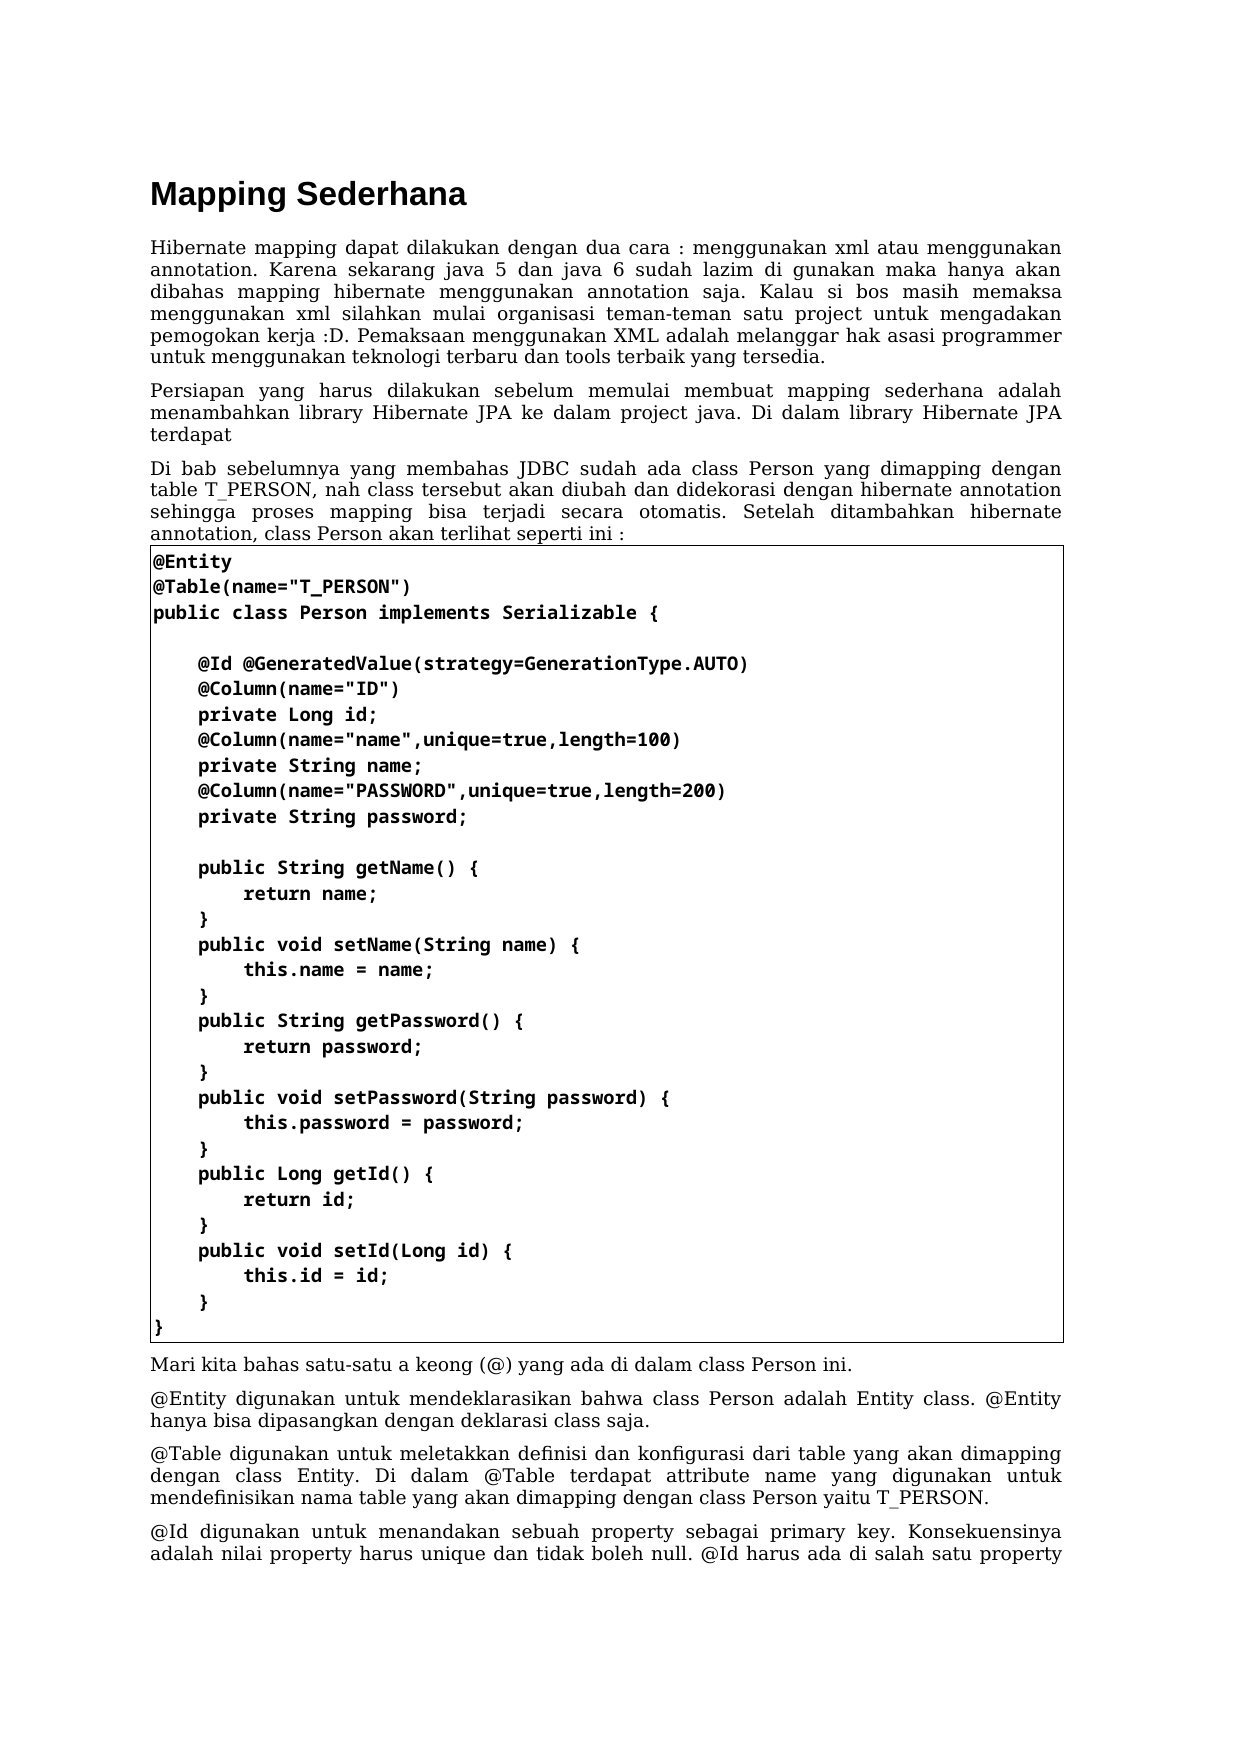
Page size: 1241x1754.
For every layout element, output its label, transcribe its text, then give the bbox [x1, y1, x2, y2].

text } [151, 979, 1063, 1004]
text public void setId(Long id) { [151, 1234, 1063, 1259]
text @Id @GeneratedValue(strategy=GenerationType.AUTO) [151, 647, 1063, 673]
subtitle Mapping Sederhana [150, 176, 1063, 213]
text private String name; [151, 749, 1063, 775]
text return name; [151, 877, 1063, 902]
text @Table(name="T_PERSON") [151, 571, 1063, 596]
text } [151, 1208, 1063, 1234]
text Hibernate mapping dapat dilakukan dengan dua cara : menggunakan xml atau menggunakan annotation. Karena sekarang java 5 dan java 6 sudah lazim di gunakan maka hanya akan dibahas mapping hibernate menggunakan annotation saja. Kalau si bos masih memaksa menggunakan xml silahkan mulai organisasi teman-teman satu project untuk mengadakan pemogokan kerja :D. Pemaksaan menggunakan XML adalah melanggar hak asasi programmer untuk menggunakan teknologi terbaru dan tools terbaik yang tersedia. [150, 237, 1063, 368]
text this.password = password; [151, 1106, 1063, 1132]
text this.name = name; [151, 953, 1063, 979]
text private String password; [151, 800, 1063, 829]
text @Id digunakan untuk menandakan sebuah property sebagai primary key. Konsekuensinya adalah nilai property harus unique dan tidak boleh null. @Id harus ada di salah satu property [150, 1521, 1063, 1564]
text return id; [151, 1183, 1063, 1208]
text } [151, 1055, 1063, 1081]
text this.id = id; [151, 1259, 1063, 1285]
text @Entity digunakan untuk mendeklarasikan bahwa class Person adalah Entity class. @Entity hanya bisa dipasangkan dengan deklarasi class saja. [150, 1388, 1063, 1432]
text private Long id; [151, 698, 1063, 724]
text @Column(name="ID") [151, 673, 1063, 698]
text Mari kita bahas satu-satu a keong (@) yang ada di dalam class Person ini. [150, 1354, 1063, 1376]
text public class Person implements Serializable { [151, 596, 1063, 625]
text public String getPassword() { [151, 1004, 1063, 1030]
text } [151, 902, 1063, 928]
text public void setName(String name) { [151, 928, 1063, 953]
text @Table digunakan untuk meletakkan definisi dan konfigurasi dari table yang akan dimapping dengan class Entity. Di dalam @Table terdapat attribute name yang digunakan untuk mendefinisikan nama table yang akan dimapping dengan class Person yaitu T_PERSON. [150, 1443, 1063, 1509]
text @Entity [151, 546, 1063, 571]
text @Column(name="PASSWORD",unique=true,length=200) [151, 775, 1063, 800]
text } [151, 1311, 1063, 1342]
text } [151, 1132, 1063, 1157]
text public void setPassword(String password) { [151, 1081, 1063, 1106]
text return password; [151, 1030, 1063, 1055]
text Di bab sebelumnya yang membahas JDBC sudah ada class Person yang dimapping dengan table T_PERSON, nah class tersebut akan diubah dan didekorasi dengan hibernate annotation sehingga proses mapping bisa terjadi secara otomatis. Setelah ditambahkan hibernate annotation, class Person akan terlihat seperti ini : [150, 457, 1063, 545]
text } [151, 1285, 1063, 1311]
text @Column(name="name",unique=true,length=100) [151, 724, 1063, 749]
text Persiapan yang harus dilakukan sebelum memulai membuat mapping sederhana adalah menambahkan library Hibernate JPA ke dalam project java. Di dalam library Hibernate JPA terdapat [150, 380, 1063, 446]
text public Long getId() { [151, 1157, 1063, 1183]
text public String getName() { [151, 851, 1063, 877]
